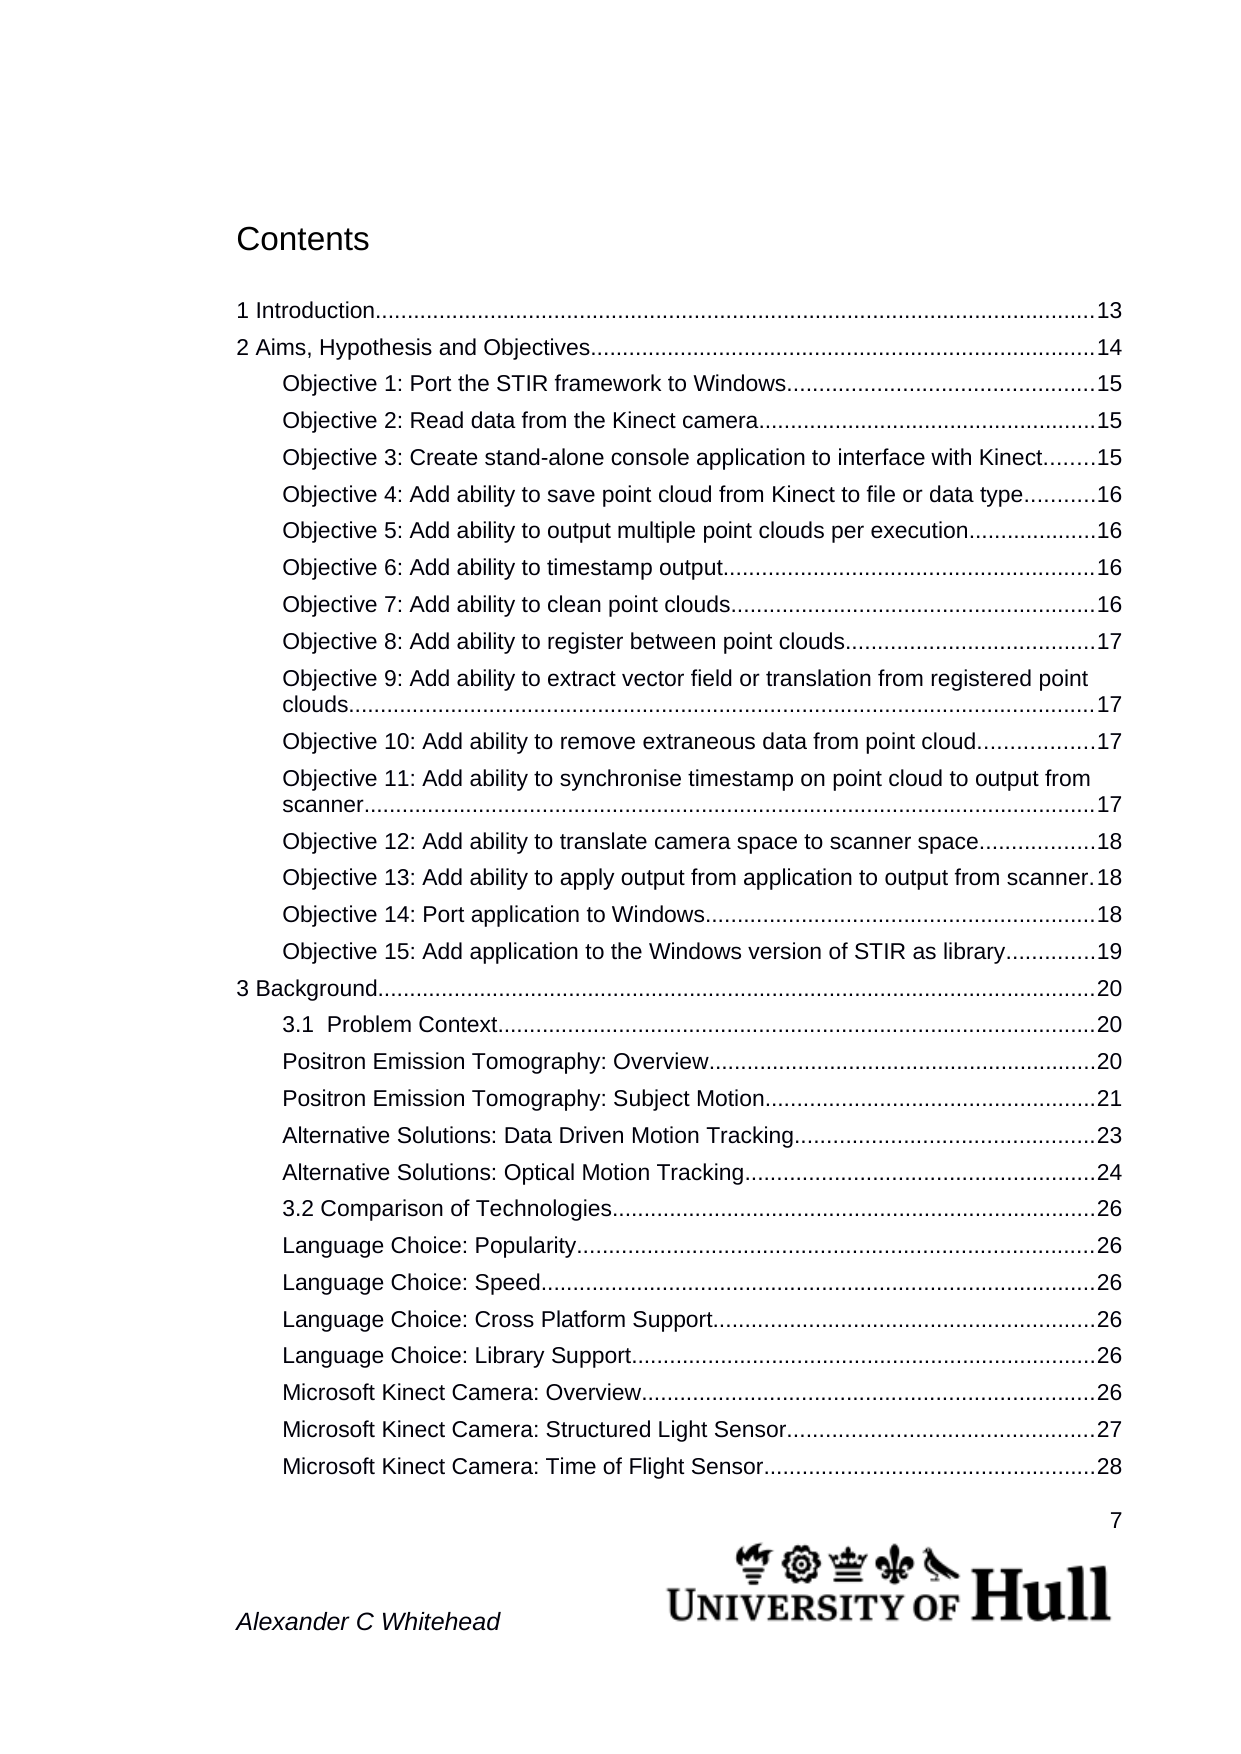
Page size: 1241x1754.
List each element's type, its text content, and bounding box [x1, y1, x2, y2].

text Microsoft Kinect Camera: Time of Flight Sensor 28 [282, 1453, 1122, 1479]
text Objective 11: Add ability to synchronise timestamp on point cloud to output from scanner 17 [282, 764, 1122, 817]
picture [660, 1533, 1120, 1631]
text Objective 5: Add ability to output multiple point clouds per execution 16 [282, 517, 1122, 544]
text Microsoft Kinect Camera: Structured Light Sensor 27 [282, 1416, 1122, 1442]
text Objective 14: Port application to Windows 18 [282, 901, 1122, 927]
text 1 Introduction 13 [236, 297, 1122, 323]
text Positron Emission Tomography: Overview 20 [282, 1048, 1122, 1074]
text Objective 4: Add ability to save point cloud from Kinect to file or data type 16 [282, 481, 1122, 507]
text 2 Aims, Hypothesis and Objectives 14 [236, 334, 1122, 360]
text 3.2 Comparison of Technologies 26 [282, 1195, 1122, 1222]
text Language Choice: Speed 26 [282, 1269, 1122, 1295]
text Objective 2: Read data from the Kinect camera 15 [282, 407, 1122, 433]
text Objective 6: Add ability to timestamp output 16 [282, 554, 1122, 581]
text Objective 9: Add ability to extract vector field or translation from registered point clouds 17 [282, 664, 1122, 717]
text Microsoft Kinect Camera: Overview 26 [282, 1379, 1122, 1406]
text Positron Emission Tomography: Subject Motion 21 [282, 1085, 1122, 1111]
text Objective 10: Add ability to remove extraneous data from point cloud 17 [282, 728, 1122, 754]
subtitle Contents [236, 219, 1122, 258]
text Alternative Solutions: Data Driven Motion Tracking 23 [282, 1122, 1122, 1148]
text 3.1 Problem Context 20 [282, 1011, 1122, 1038]
text 3 Background 20 [236, 975, 1122, 1001]
text Language Choice: Cross Platform Support 26 [282, 1306, 1122, 1332]
text Objective 1: Port the STIR framework to Windows 15 [282, 370, 1122, 397]
text Objective 15: Add application to the Windows version of STIR as library 19 [282, 938, 1122, 964]
text Objective 12: Add ability to translate camera space to scanner space 18 [282, 828, 1122, 854]
text Objective 8: Add ability to register between point clouds 17 [282, 628, 1122, 654]
text Objective 7: Add ability to clean point clouds 16 [282, 591, 1122, 617]
text Alternative Solutions: Optical Motion Tracking 24 [282, 1158, 1122, 1185]
text Objective 13: Add ability to apply output from application to output from scanner 18 [282, 864, 1122, 891]
text Language Choice: Popularity 26 [282, 1232, 1122, 1258]
text Objective 3: Create stand-alone console application to interface with Kinect 15 [282, 444, 1122, 470]
text Language Choice: Library Support 26 [282, 1342, 1122, 1369]
